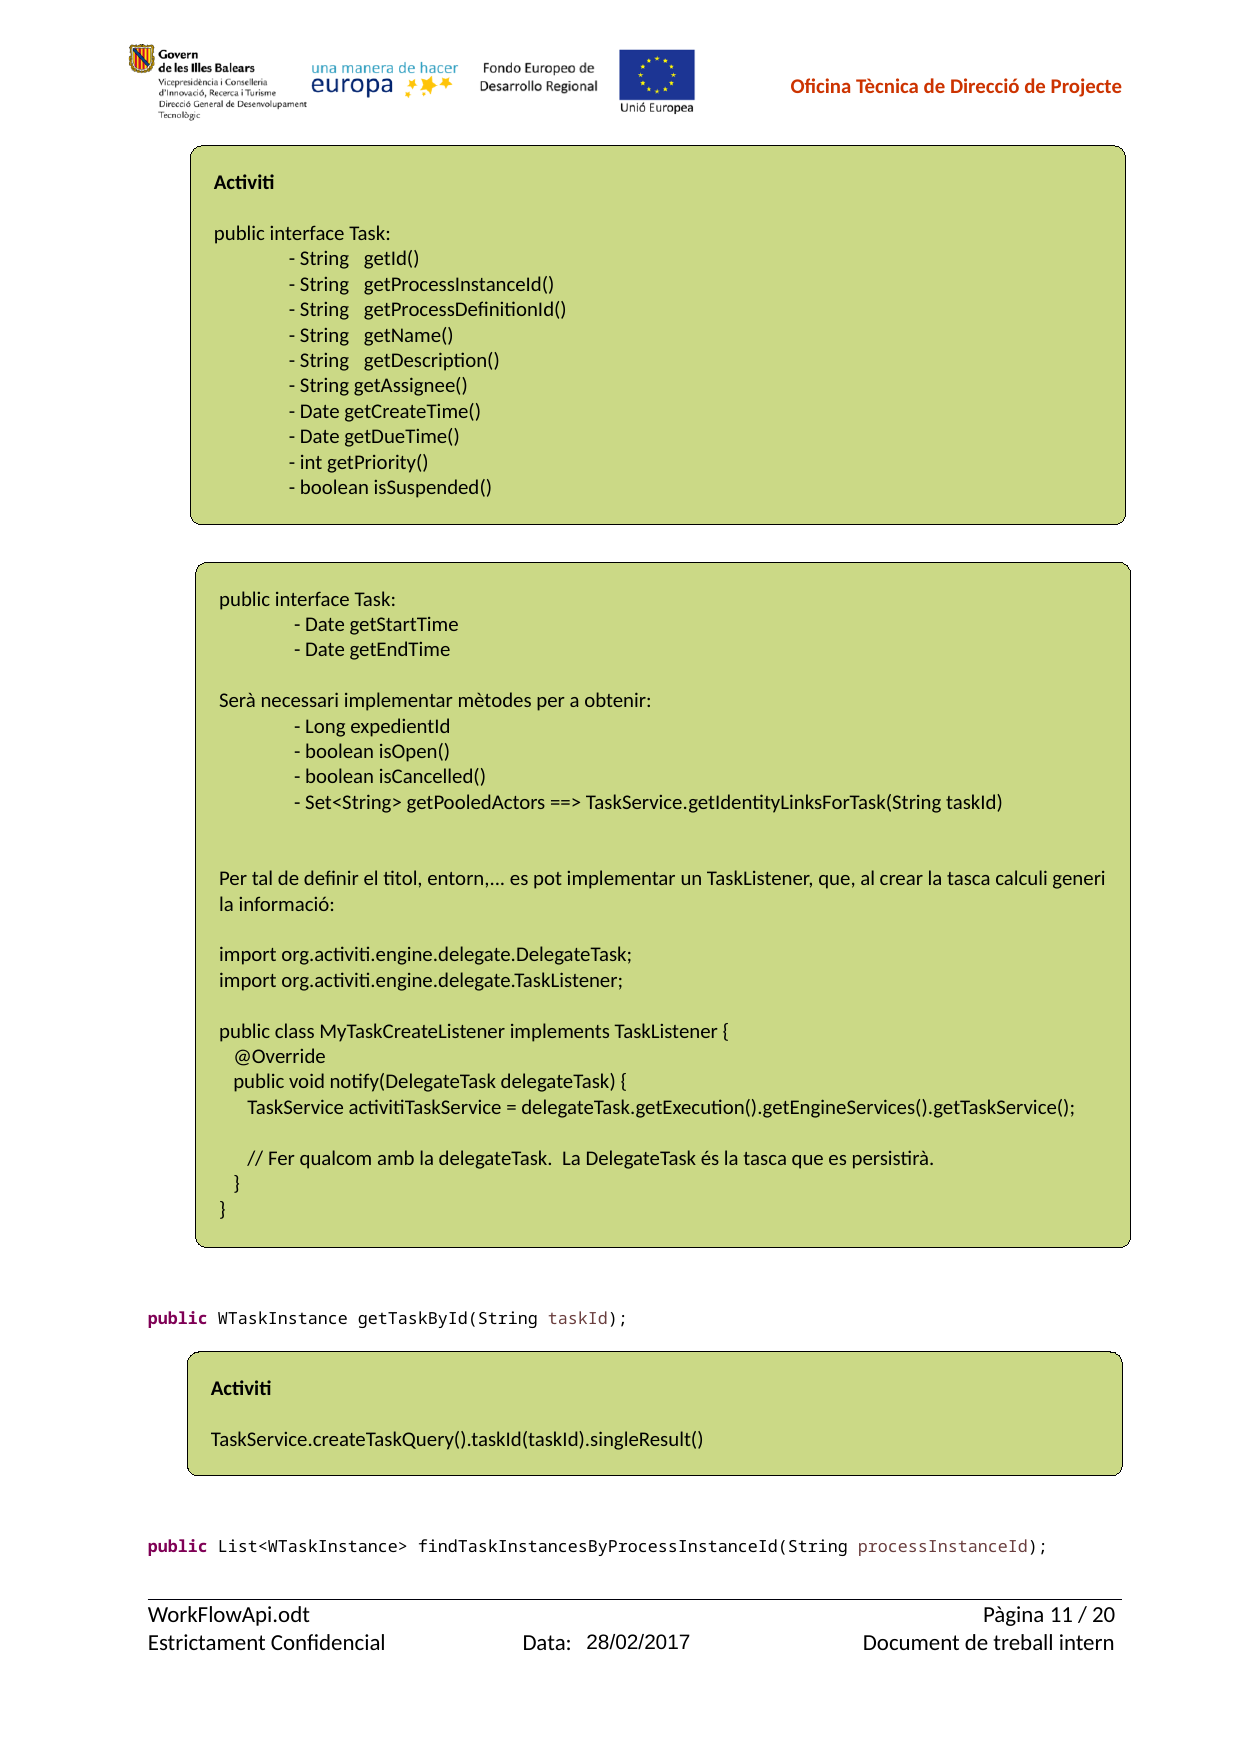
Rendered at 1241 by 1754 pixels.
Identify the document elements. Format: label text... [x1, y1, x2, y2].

picture [128, 43, 697, 121]
text public WTaskInstance getTaskById(String taskId); [148, 1307, 1122, 1329]
text public List<WTaskInstance> findTaskInstancesByProcessInstanceId(String processInstanceId); [148, 1535, 1122, 1558]
